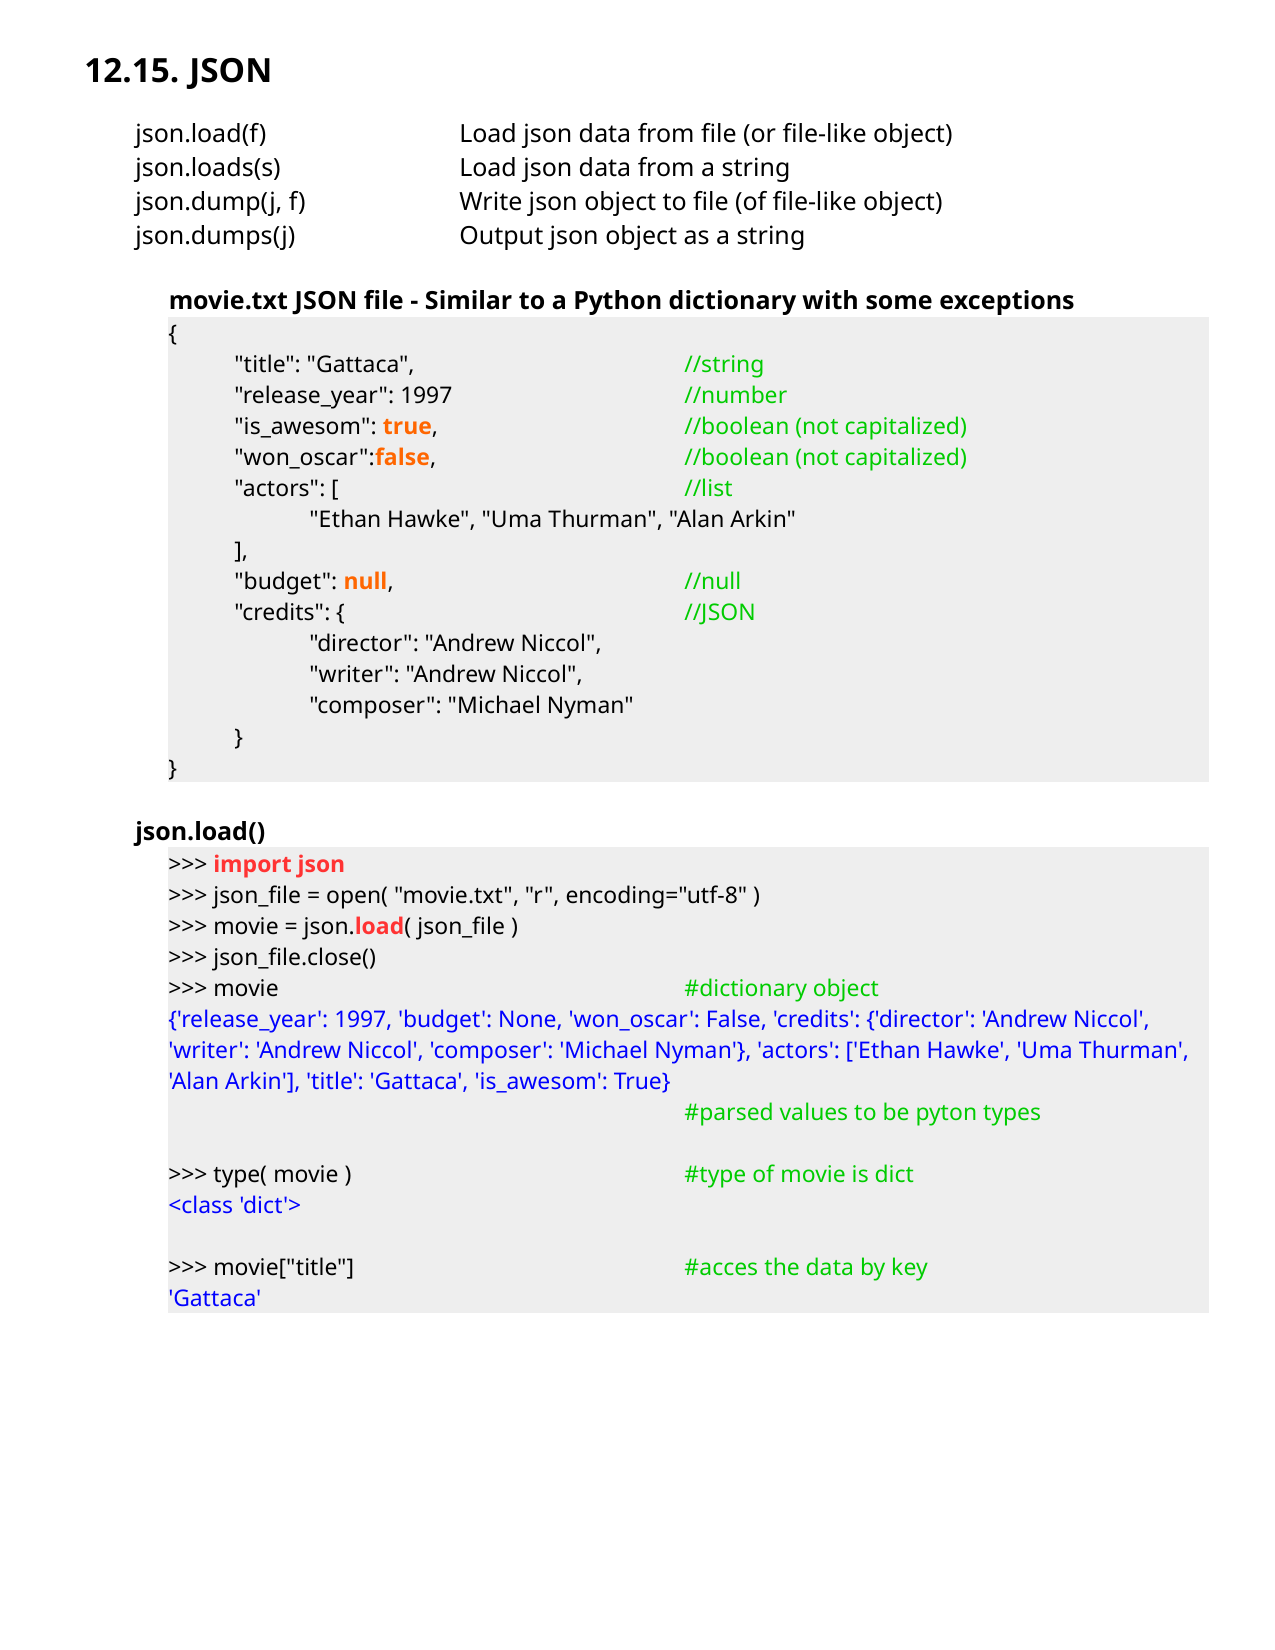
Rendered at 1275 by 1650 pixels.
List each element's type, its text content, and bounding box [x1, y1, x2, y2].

list json.load(f) Load json data from file (or file-like object) [135, 116, 1209, 150]
text >>> json_file.close() [168, 941, 1209, 972]
text "credits": { //JSON [168, 596, 1209, 627]
text >>> import json [168, 847, 1209, 878]
text "budget": null, //null [168, 565, 1209, 596]
text } [168, 751, 1209, 782]
list json.loads(s) Load json data from a string [135, 150, 1209, 184]
text } [168, 720, 1209, 751]
text "is_awesom": true, //boolean (not capitalized) [168, 410, 1209, 441]
text "won_oscar":false, //boolean (not capitalized) [168, 441, 1209, 472]
text "director": "Andrew Niccol", [168, 627, 1209, 658]
text #parsed values to be pyton types [168, 1096, 1209, 1127]
list json.dumps(j) Output json object as a string [135, 218, 1209, 252]
text "composer": "Michael Nyman" [168, 689, 1209, 720]
text ], [168, 534, 1209, 565]
text >>> json_file = open( "movie.txt", "r", encoding="utf-8" ) [168, 878, 1209, 909]
list movie.txt JSON file - Similar to a Python dictionary with some exceptions [168, 283, 1209, 317]
text { [168, 317, 1209, 348]
text "Ethan Hawke", "Uma Thurman", "Alan Arkin" [168, 503, 1209, 534]
text "title": "Gattaca", //string [168, 348, 1209, 379]
list json.load() [135, 813, 1209, 847]
text >>> movie #dictionary object {'release_year': 1997, 'budget': None, 'won_oscar': False, 'credits': {'director': 'Andrew Niccol', 'writer': 'Andrew Niccol', 'composer': 'Michael Nyman'}, 'actors': ['Ethan Hawke', 'Uma Thurman', 'Alan Arkin'], 'title': 'Gattaca', 'is_awesom': True} [168, 972, 1209, 1096]
text >>> movie = json.load( json_file ) [168, 909, 1209, 941]
text "writer": "Andrew Niccol", [168, 658, 1209, 689]
text "actors": [ //list [168, 472, 1209, 503]
list json.dump(j, f) Write json object to file (of file-like object) [135, 184, 1209, 218]
text >>> type( movie ) #type of movie is dict <class 'dict'> >>> movie["title"] #acces the data by key 'Gattaca' [168, 1158, 1209, 1313]
subtitle JSON [84, 46, 1209, 92]
text "release_year": 1997 //number [168, 379, 1209, 410]
